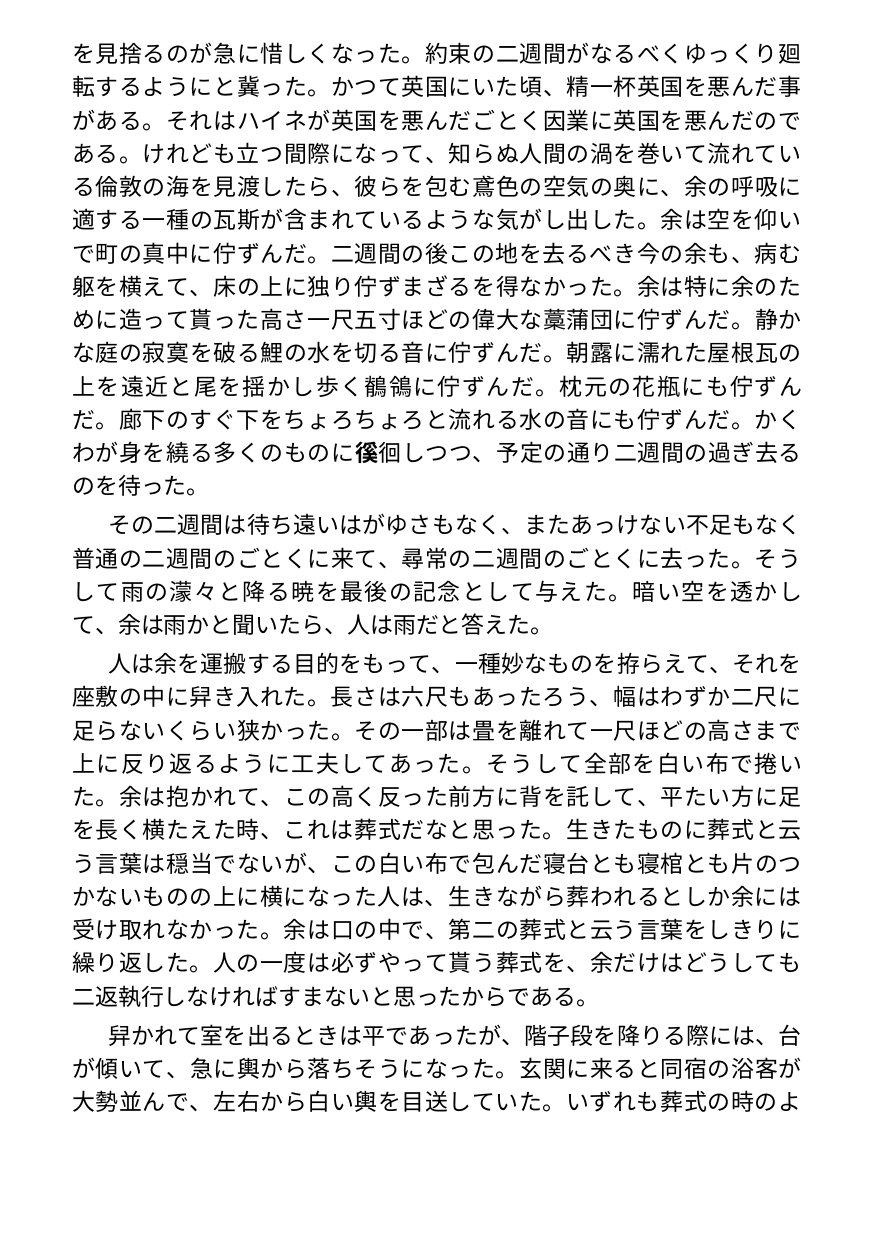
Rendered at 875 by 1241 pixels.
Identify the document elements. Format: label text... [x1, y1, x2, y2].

text を見捨るのが急に惜しくなった。約束の二週間がなるべくゆっくり廻転するようにと冀った。かつて英国にいた頃、精一杯英国を悪んだ事がある。それはハイネが英国を悪んだごとく因業に英国を悪んだのである。けれども立つ間際になって、知らぬ人間の渦を巻いて流れている倫敦の海を見渡したら、彼らを包む鳶色の空気の奥に、余の呼吸に適する一種の瓦斯が含まれているような気がし出した。余は空を仰いで町の真中に佇ずんだ。二週間の後この地を去るべき今の余も、病む躯を横えて、床の上に独り佇ずまざるを得なかった。余は特に余のために造って貰った高さ一尺五寸ほどの偉大な藁蒲団に佇ずんだ。静かな庭の寂寞を破る鯉の水を切る音に佇ずんだ。朝露に濡れた屋根瓦の上を遠近と尾を揺かし歩く鶺鴒に佇ずんだ。枕元の花瓶にも佇ずんだ。廊下のすぐ下をちょろちょろと流れる水の音にも佇ずんだ。かくわが身を繞る多くのものに徯徊しつつ、予定の通り二週間の過ぎ去るのを待った。 [72, 36, 802, 501]
text 舁かれて室を出るときは平であったが、階子段を降りる際には、台が傾いて、急に輿から落ちそうになった。玄関に来ると同宿の浴客が大勢並んで、左右から白い輿を目送していた。いずれも葬式の時のよ [72, 1017, 802, 1117]
text 人は余を運搬する目的をもって、一種妙なものを拵らえて、それを座敷の中に舁き入れた。長さは六尺もあったろう、幅はわずか二尺に足らないくらい狭かった。その一部は畳を離れて一尺ほどの高さまで上に反り返るように工夫してあった。そうして全部を白い布で捲いた。余は抱かれて、この高く反った前方に背を託して、平たい方に足を長く横たえた時、これは葬式だなと思った。生きたものに葬式と云う言葉は穏当でないが、この白い布で包んだ寝台とも寝棺とも片のつかないものの上に横になった人は、生きながら葬われるとしか余には受け取れなかった。余は口の中で、第二の葬式と云う言葉をしきりに繰り返した。人の一度は必ずやって貰う葬式を、余だけはどうしても二返執行しなければすまないと思ったからである。 [72, 646, 802, 1012]
text その二週間は待ち遠いはがゆさもなく、またあっけない不足もなく普通の二週間のごとくに来て、尋常の二週間のごとくに去った。そうして雨の濛々と降る暁を最後の記念として与えた。暗い空を透かして、余は雨かと聞いたら、人は雨だと答えた。 [72, 507, 802, 640]
